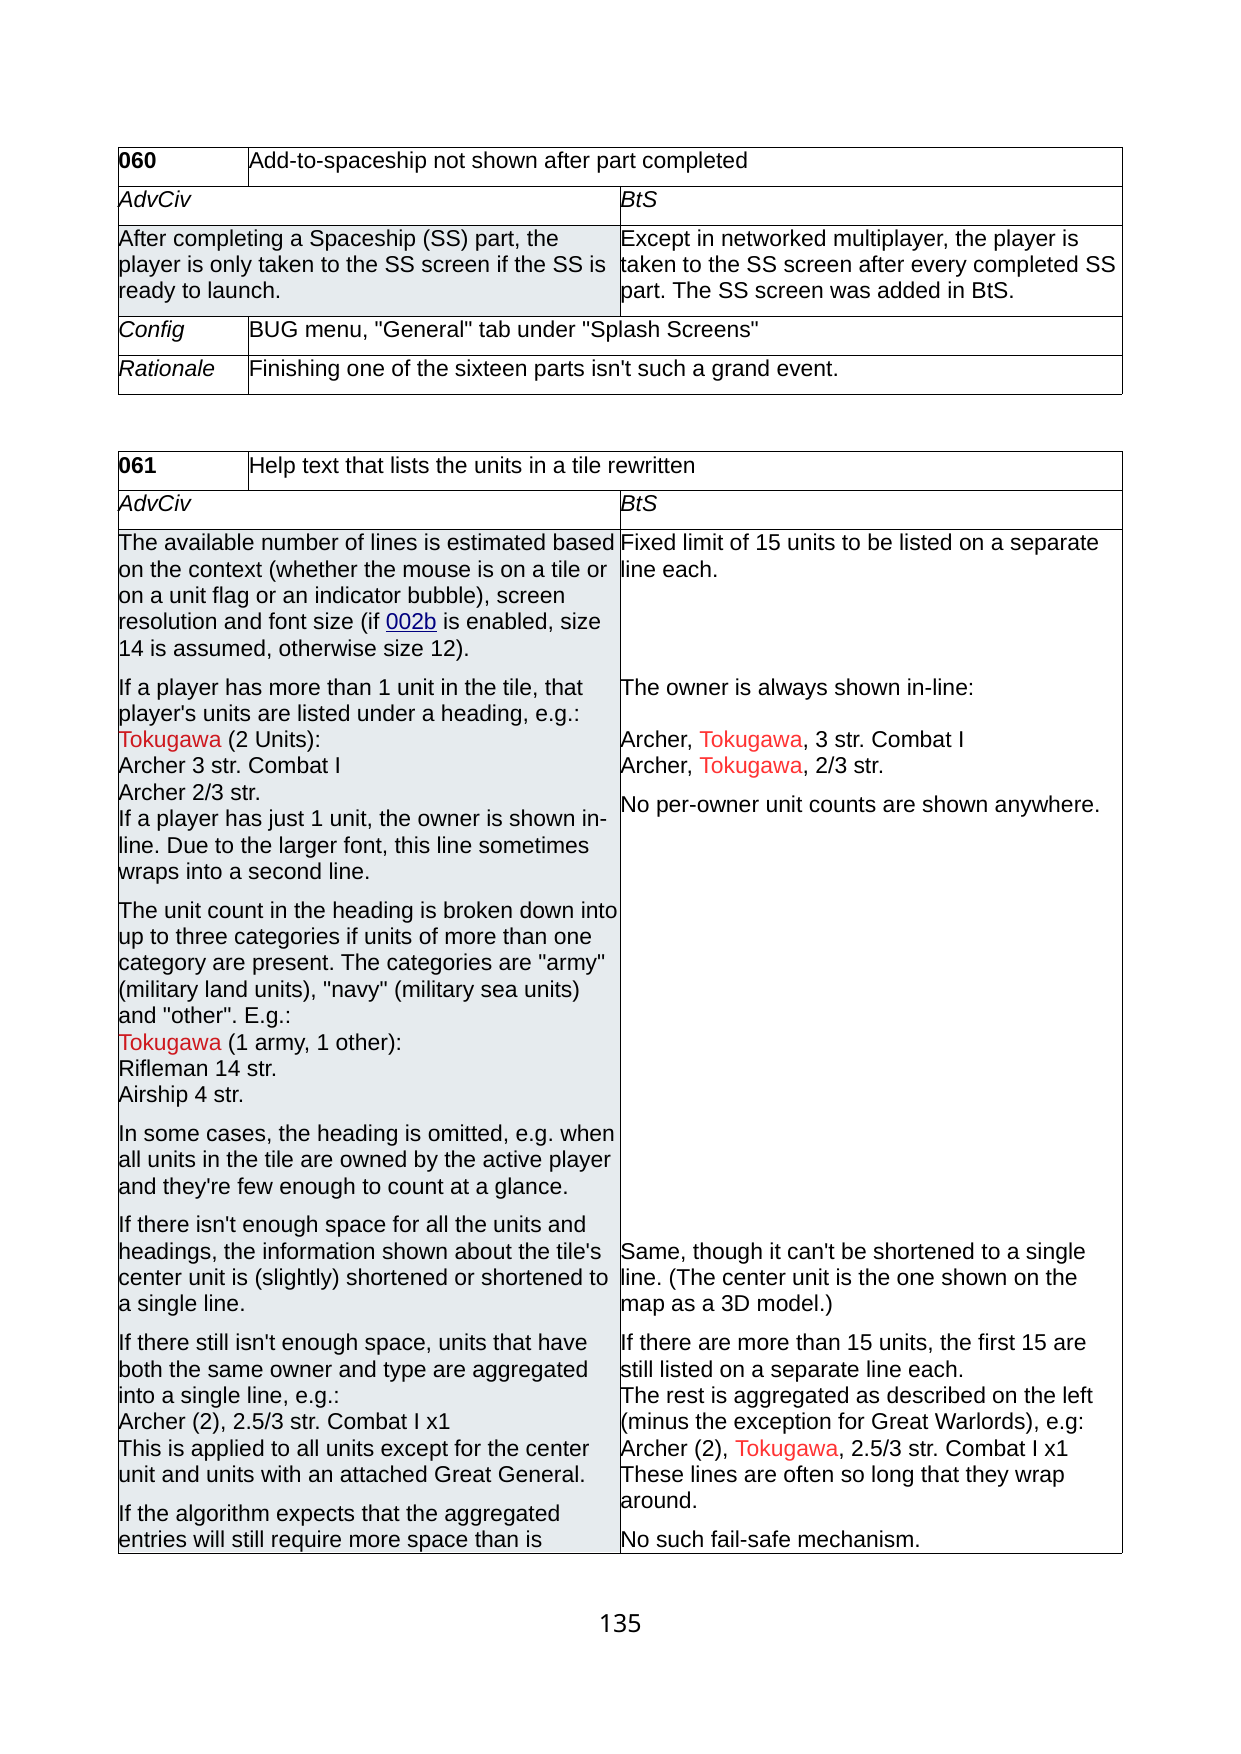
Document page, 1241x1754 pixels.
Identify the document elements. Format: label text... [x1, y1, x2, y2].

table_header 060 [119, 148, 248, 186]
table_cell Fixed limit of 15 units to be listed on a separate line each. The owner is always shown in-line: Archer, Tokugawa, 3 str. Combat I Archer, Tokugawa, 2/3 str. No per-owner unit counts are shown anywhere. Same, though it can't be shortened to a single line. (The center unit is the one shown on the map as a 3D model.) If there are more than 15 units, the first 15 are still listed on a separate line each. The rest is aggregated as described on the left (minus the exception for Great Warlords), e.g: Archer (2), Tokugawa, 2.5/3 str. Combat I x1 These lines are often so long that they wrap around. No such fail-safe mechanism. [621, 530, 1122, 1552]
table_cell AdvCiv [119, 187, 620, 224]
table_header 061 [119, 452, 248, 490]
table_cell After completing a Spaceship (SS) part, the player is only taken to the SS screen if the SS is ready to launch. [119, 226, 620, 316]
table_header Help text that lists the units in a tile rewritten [249, 452, 1122, 490]
table_header Add-to-spaceship not shown after part completed [249, 148, 1122, 186]
table_cell Config [119, 317, 248, 355]
table_cell BtS [621, 491, 1122, 529]
table_cell BUG menu, "General" tab under "Splash Screens" [249, 317, 1122, 355]
table_cell Rationale [119, 356, 248, 394]
table_cell AdvCiv [119, 491, 620, 529]
table_cell BtS [621, 187, 1122, 224]
table_cell Finishing one of the sixteen parts isn't such a grand event. [249, 356, 1122, 394]
table_cell Except in networked multiplayer, the player is taken to the SS screen after every completed SS part. The SS screen was added in BtS. [621, 226, 1122, 316]
table_cell The available number of lines is estimated based on the context (whether the mouse is on a tile or on a unit flag or an indicator bubble), screen resolution and font size (if 002b is enabled, size 14 is assumed, otherwise size 12). If a player has more than 1 unit in the tile, that player's units are listed under a heading, e.g.: Tokugawa (2 Units): Archer 3 str. Combat I Archer 2/3 str. If a player has just 1 unit, the owner is shown in-line. Due to the larger font, this line sometimes wraps into a second line. The unit count in the heading is broken down into up to three categories if units of more than one category are present. The categories are "army" (military land units), "navy" (military sea units) and "other". E.g.: Tokugawa (1 army, 1 other): Rifleman 14 str. Airship 4 str. In some cases, the heading is omitted, e.g. when all units in the tile are owned by the active player and they're few enough to count at a glance. If there isn't enough space for all the units and headings, the information shown about the tile's center unit is (slightly) shortened or shortened to a single line. If there still isn't enough space, units that have both the same owner and type are aggregated into a single line, e.g.: Archer (2), 2.5/3 str. Combat I x1 This is applied to all units except for the center unit and units with an attached Great General. If the algorithm expects that the aggregated entries will still require more space than is [119, 530, 620, 1552]
